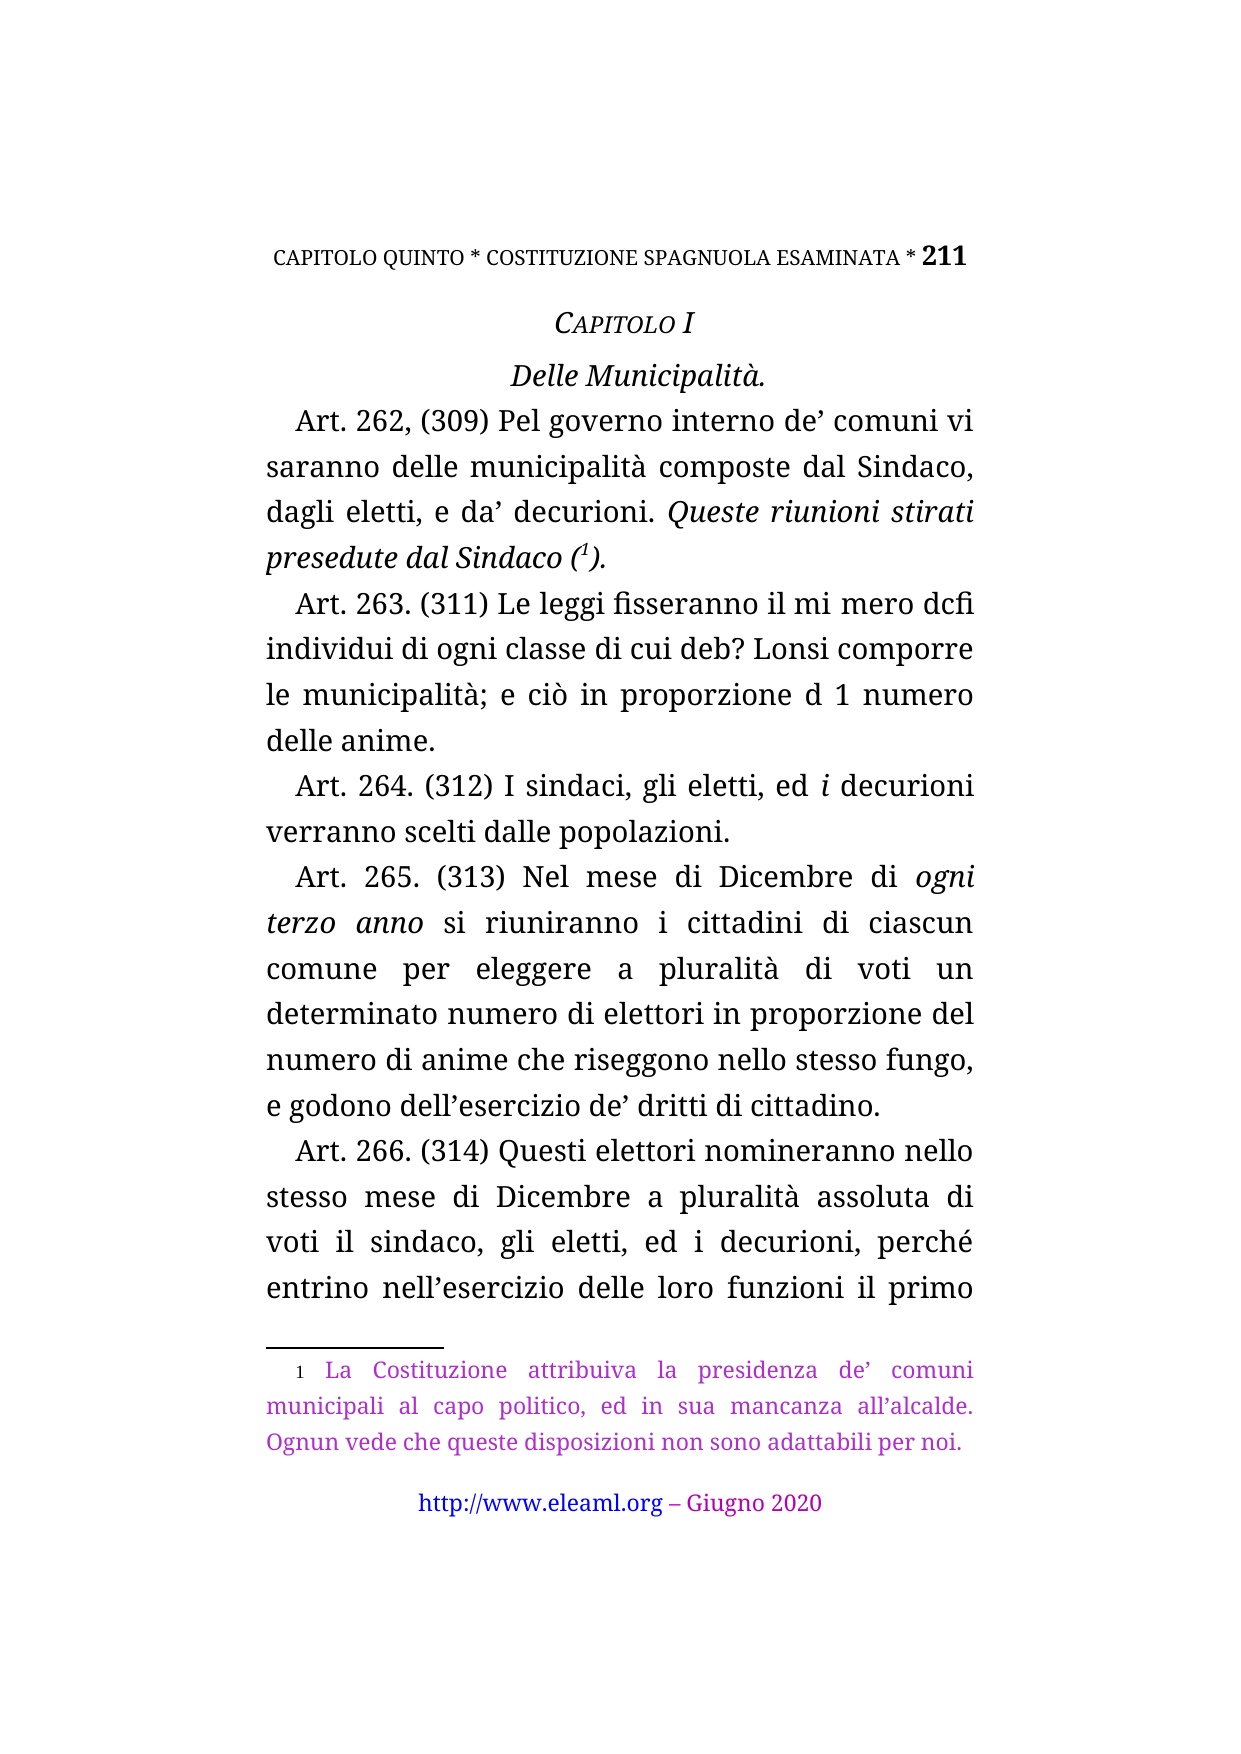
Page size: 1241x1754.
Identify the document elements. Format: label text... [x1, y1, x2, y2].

text Art. 265. (313) Nel mese di Dicembre di ogni terzo anno si riuniranno i cittadini di ciascun comune per eleggere a pluralità di voti un determinato numero di elettori in proporzione del numero di anime che riseggono nello stesso fungo, e godono dell’esercizio de’ dritti di cittadino. [266, 857, 974, 1124]
text Art. 263. (311) Le leggi fisseranno il mi mero dcfi individui di ogni classe di cui deb? Lonsi comporre le municipalità; e ciò in proporzione d 1 numero delle anime. [266, 583, 974, 759]
text La Costituzione attribuiva la presidenza de’ comuni municipali al capo politico, ed in sua mancanza all’alcalde. Ognun vede che queste disposizioni non sono adattabili per noi. [266, 1354, 974, 1457]
text Art. 266. (314) Questi elettori nomineranno nello stesso mese di Dicembre a pluralità assoluta di voti il sindaco, gli eletti, ed i decurioni, perché entrino nell’esercizio delle loro funzioni il primo [266, 1130, 974, 1307]
text Art. 262, (309) Pel governo interno de’ comuni vi saranno delle municipalità composte dal Sindaco, dagli eletti, e da’ decurioni. Queste riunioni stirati presedute dal Sindaco (). [266, 400, 974, 577]
text Art. 264. (312) I sindaci, gli eletti, ed i decurioni verranno scelti dalle popolazioni. [266, 765, 974, 851]
text Delle Municipalità. [266, 355, 974, 394]
subtitle Capitolo I [266, 303, 974, 342]
